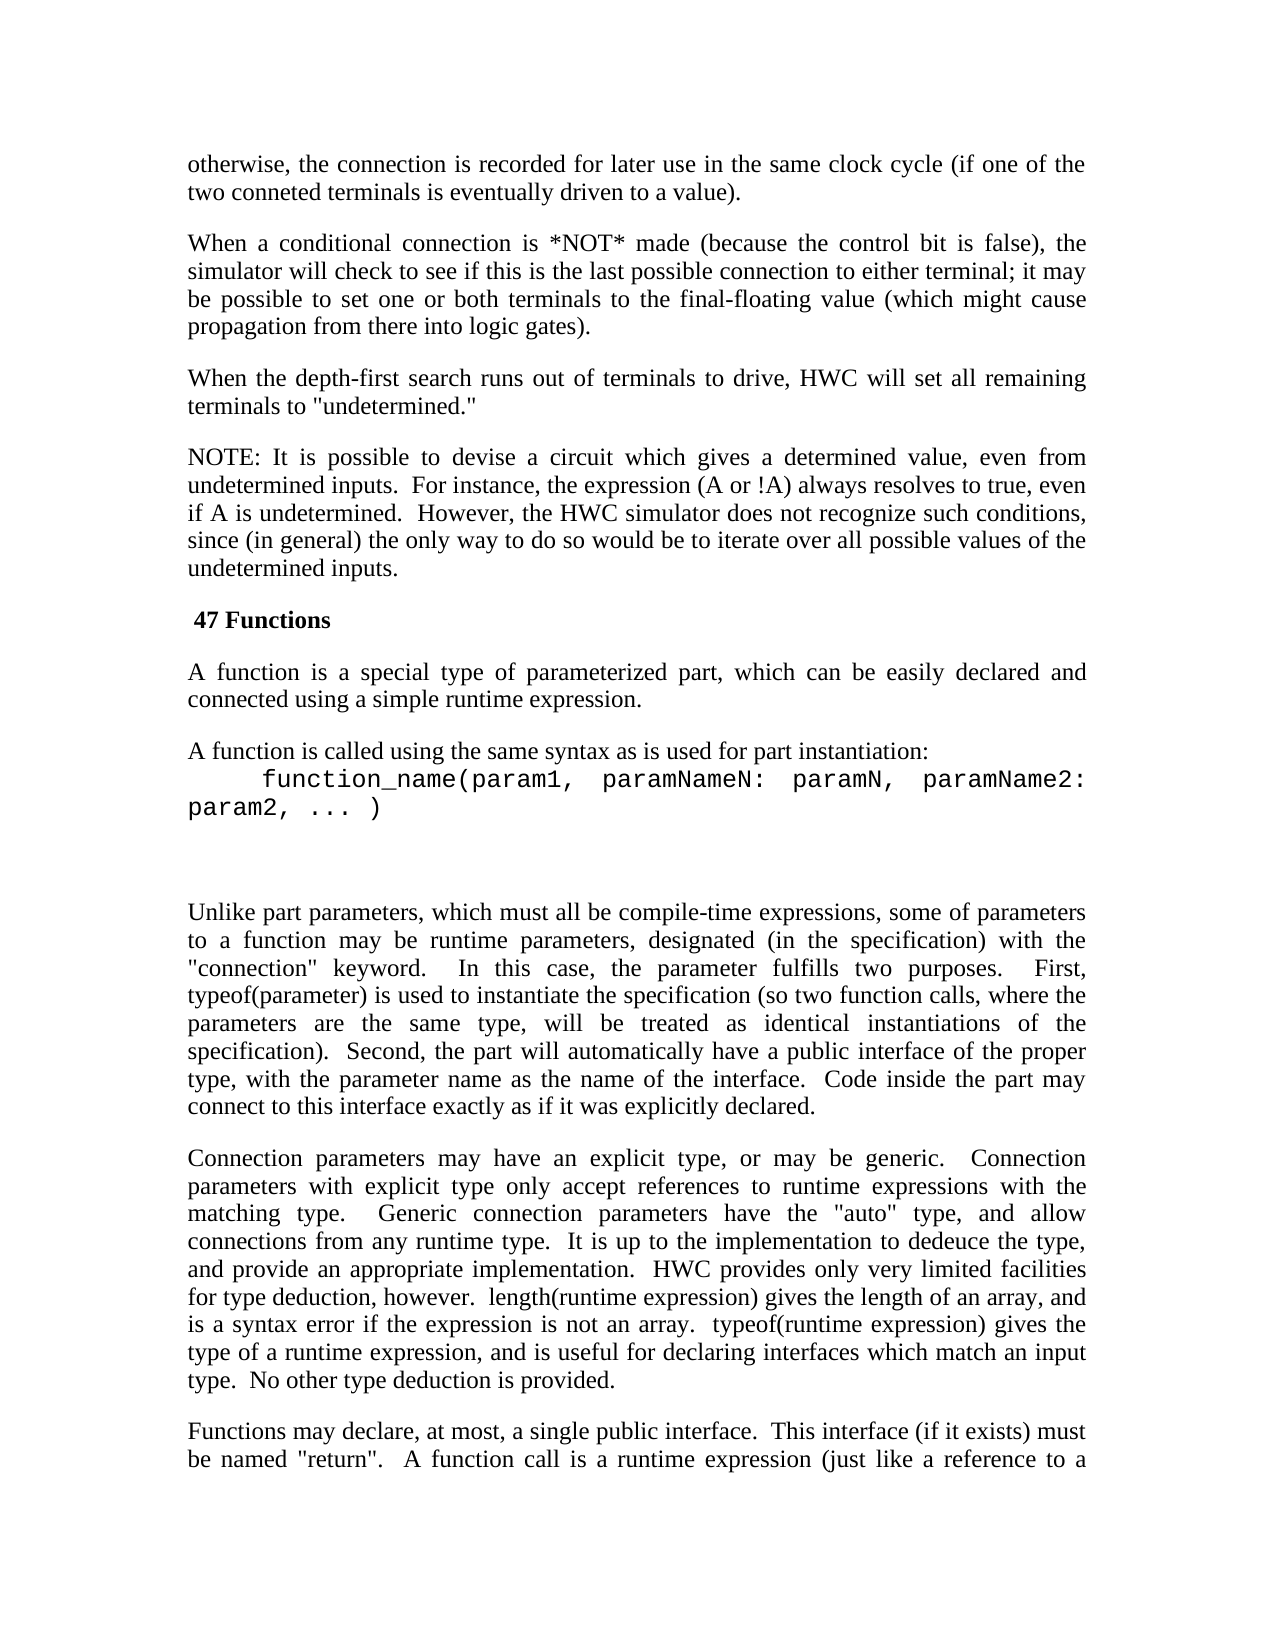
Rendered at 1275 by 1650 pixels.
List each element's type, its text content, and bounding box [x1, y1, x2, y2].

text Functions may declare, at most, a single public interface. This interface (if it exists) must be named "return". A function call is a runtime expression (just like a reference to a [187, 1417, 1087, 1473]
text Unlike part parameters, which must all be compile-time expressions, some of parameters to a function may be runtime parameters, designated (in the specification) with the "connection" keyword. In this case, the parameter fulfills two purposes. First, typeof(parameter) is used to instantiate the specification (so two function calls, where the parameters are the same type, will be treated as identical instantiations of the specification). Second, the part will automatically have a public interface of the proper type, with the parameter name as the name of the interface. Code inside the part may connect to this interface exactly as if it was explicitly declared. [187, 898, 1087, 1120]
text A function is a special type of parameterized part, which can be easily declared and connected using a simple runtime expression. [187, 658, 1087, 713]
text NOTE: It is possible to devise a circuit which gives a determined value, even from undetermined inputs. For instance, the expression (A or !A) always resolves to true, even if A is undetermined. However, the HWC simulator does not recognize such conditions, since (in general) the only way to do so would be to iterate over all possible values of the undetermined inputs. [187, 443, 1087, 582]
text When the depth-first search runs out of terminals to drive, HWC will set all remaining terminals to "undetermined." [187, 364, 1087, 419]
text When a conditional connection is *NOT* made (because the control bit is false), the simulator will check to see if this is the last possible connection to either terminal; it may be possible to set one or both terminals to the final-floating value (which might cause propagation from there into logic gates). [187, 229, 1087, 340]
text A function is called using the same syntax as is used for part instantiation: function_name(param1, paramNameN: paramN, paramName2: param2, ... ) [187, 737, 1087, 823]
text otherwise, the connection is recorded for later use in the same clock cycle (if one of the two conneted terminals is eventually driven to a value). [187, 150, 1087, 205]
text Connection parameters may have an explicit type, or may be generic. Connection parameters with explicit type only accept references to runtime expressions with the matching type. Generic connection parameters have the "auto" type, and allow connections from any runtime type. It is up to the implementation to dedeuce the type, and provide an appropriate implementation. HWC provides only very limited facilities for type deduction, however. length(runtime expression) gives the length of an array, and is a syntax error if the expression is not an array. typeof(runtime expression) gives the type of a runtime expression, and is useful for declaring interfaces which match an input type. No other type deduction is provided. [187, 1144, 1087, 1393]
list Functions [187, 606, 1087, 634]
